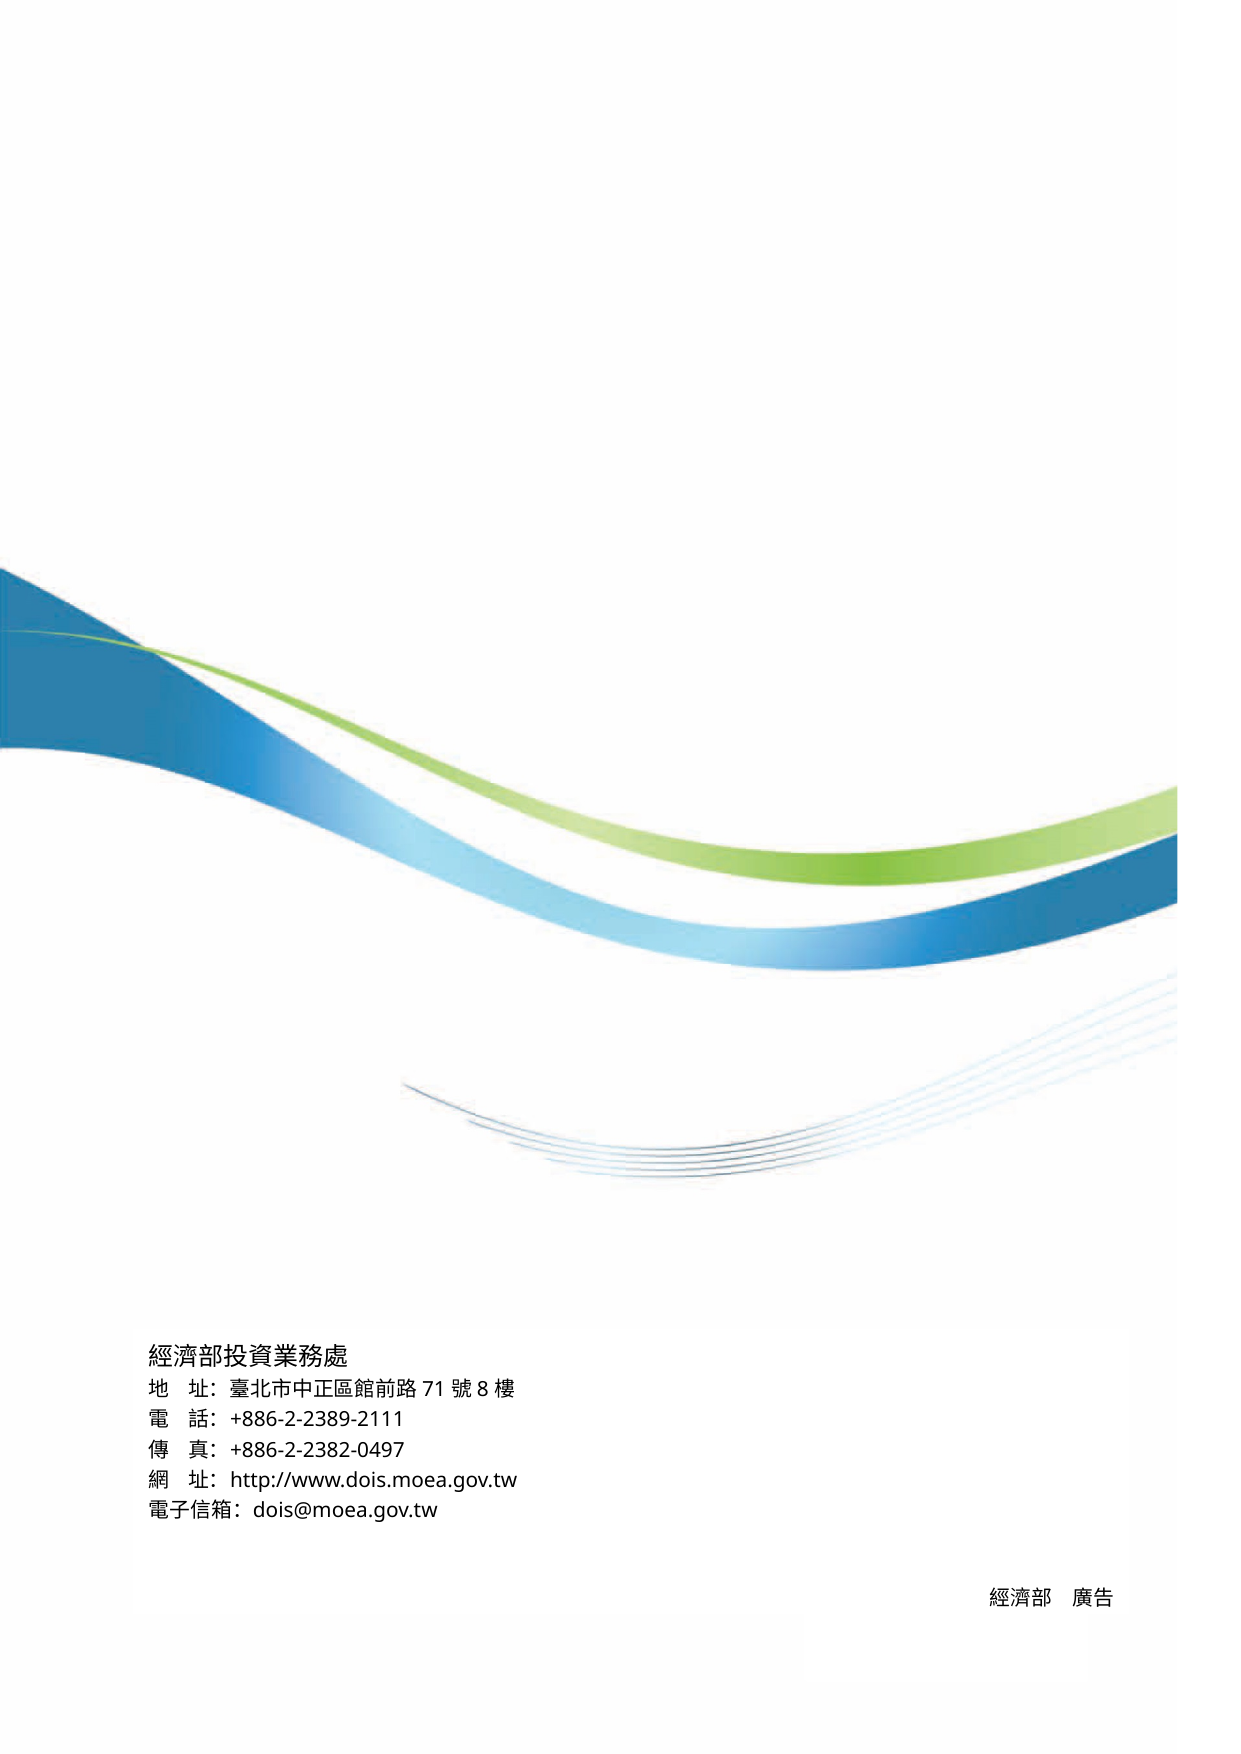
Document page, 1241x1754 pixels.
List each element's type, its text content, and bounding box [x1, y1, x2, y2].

text 電 話：+886-2-2389-2111 [148, 1403, 1114, 1433]
text 地 址：臺北市中正區館前路 71 號 8 樓 [148, 1372, 1114, 1403]
text 傳 真：+886-2-2382-0497 [148, 1433, 1114, 1463]
text 電子信箱：dois@moea.gov.tw [148, 1494, 1114, 1524]
text 網 址：http://www.dois.moea.gov.tw [148, 1463, 1114, 1494]
text 經濟部 廣告 [148, 1581, 1114, 1607]
text 經濟部投資業務處 [148, 1336, 1114, 1372]
